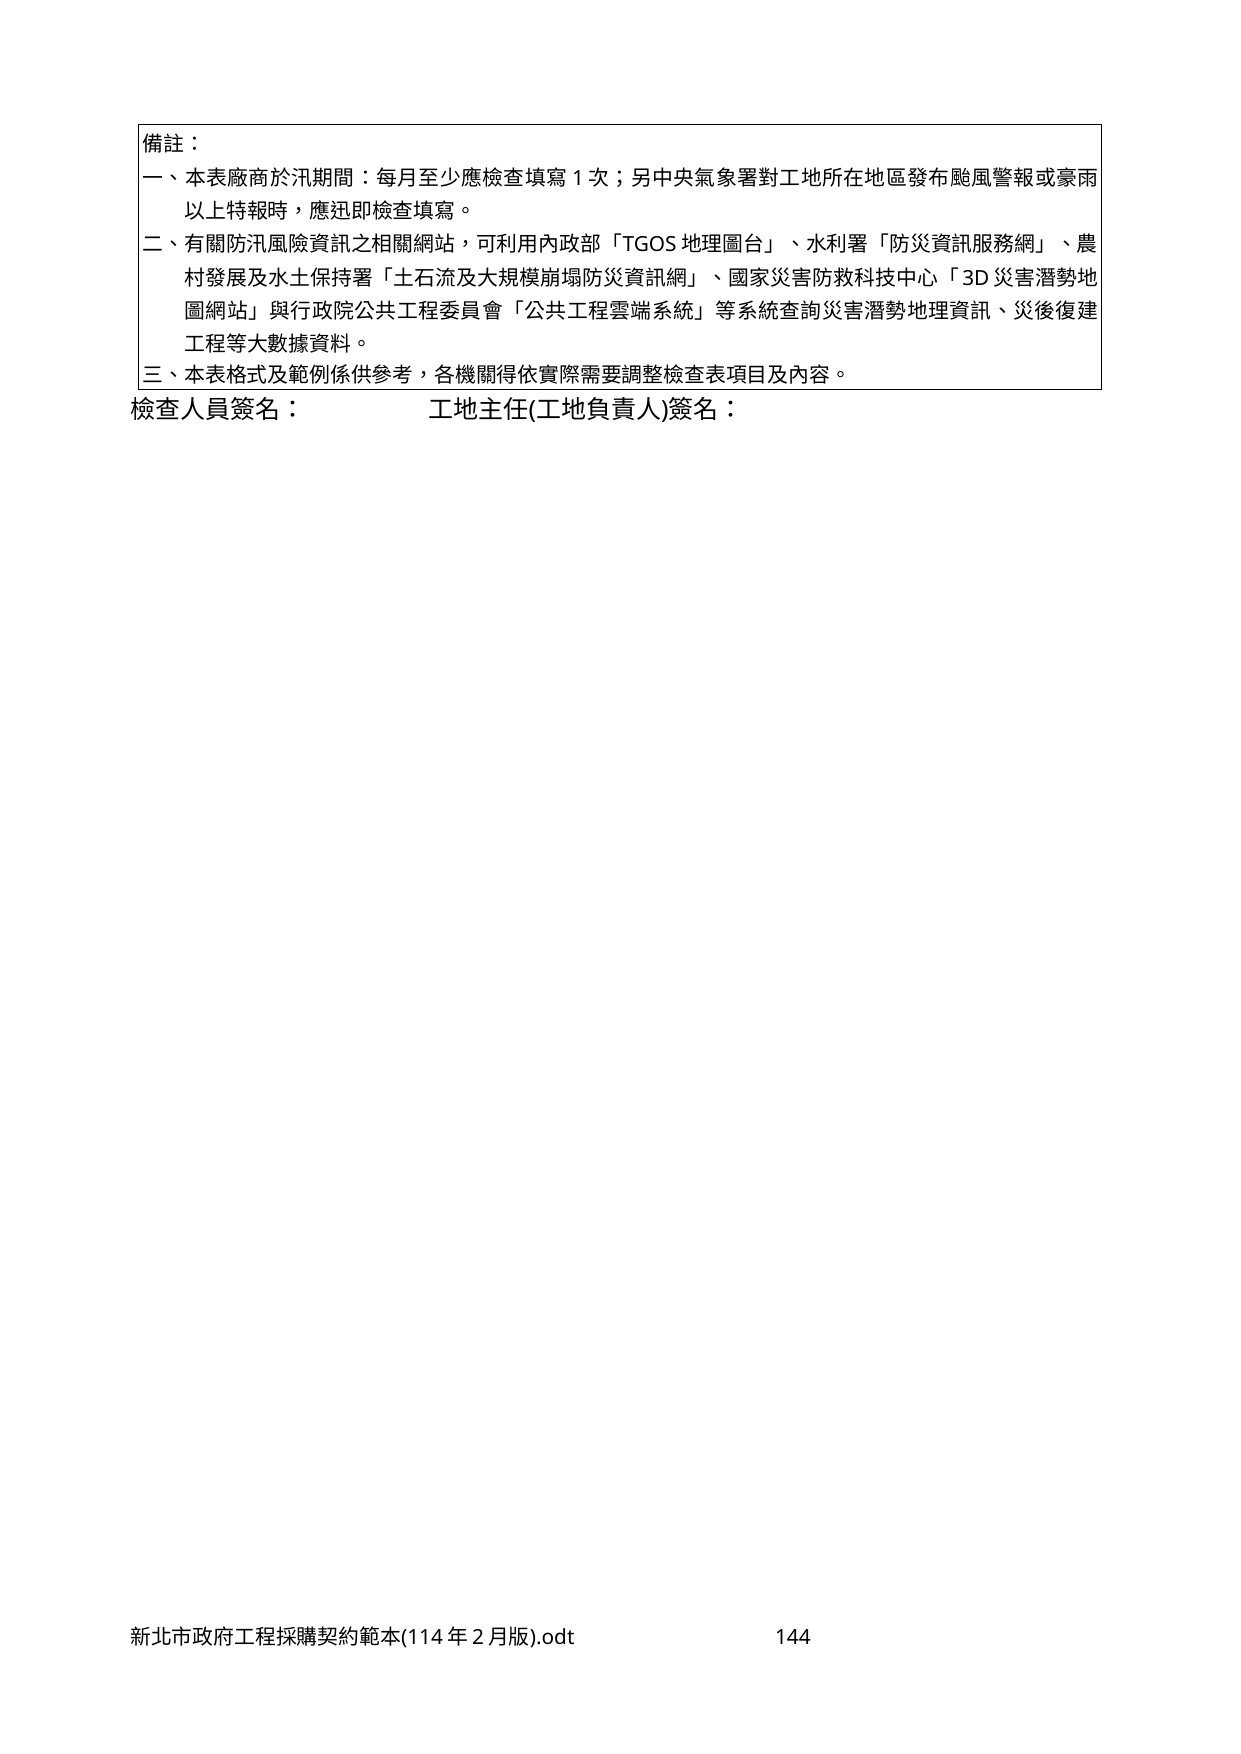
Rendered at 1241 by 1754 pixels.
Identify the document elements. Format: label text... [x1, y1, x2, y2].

table_cell 備註： 一、本表廠商於汛期間：每月至少應檢查填寫1次；另中央氣象署對工地所在地區發布颱風警報或豪雨以上特報時，應迅即檢查填寫。 二、有關防汛風險資訊之相關網站，可利用內政部「TGOS地理圖台」、水利署「防災資訊服務網」、農村發展及水土保持署「土石流及大規模崩塌防災資訊網」、國家災害防救科技中心「3D災害潛勢地圖網站」與行政院公共工程委員會「公共工程雲端系統」等系統查詢災害潛勢地理資訊、災後復建工程等大數據資料。 三、本表格式及範例係供參考，各機關得依實際需要調整檢查表項目及內容。 [139, 125, 1101, 389]
text 檢查人員簽名： 工地主任(工地負責人)簽名： [130, 390, 1110, 426]
